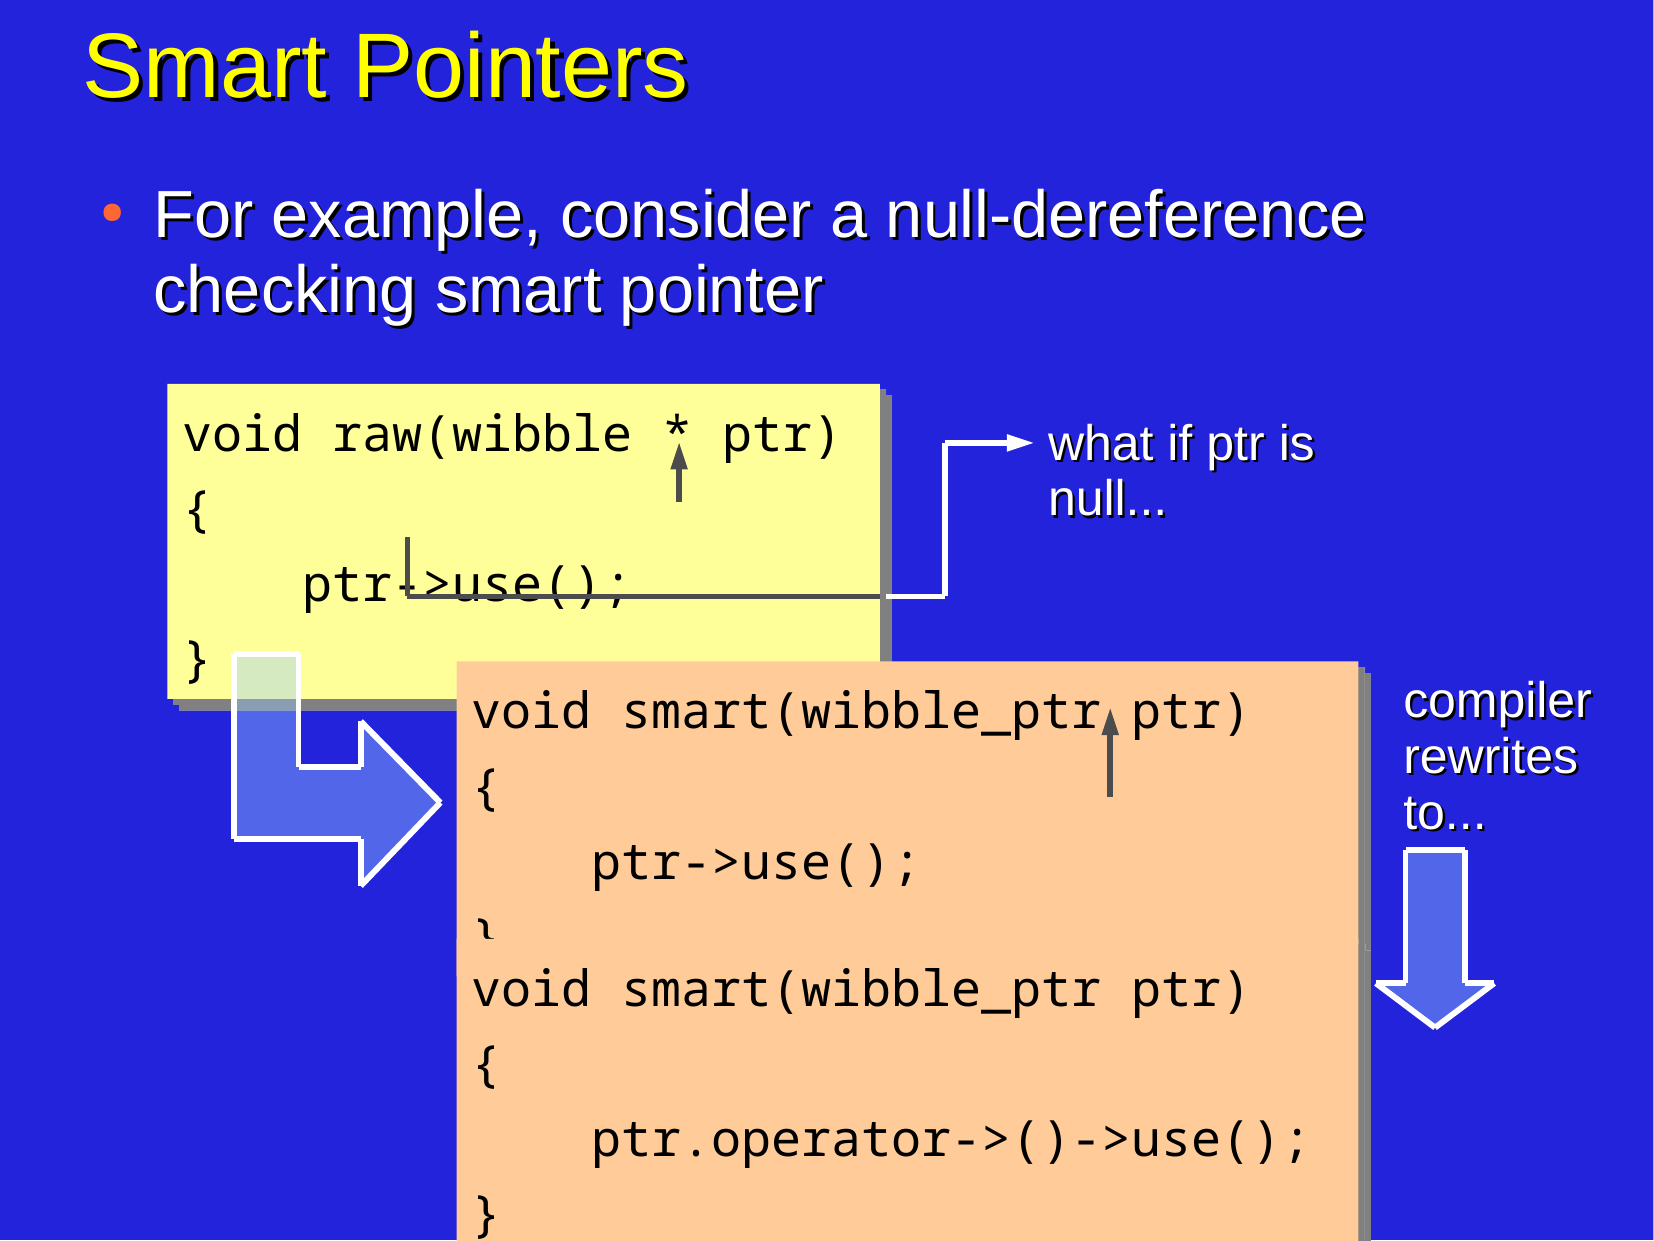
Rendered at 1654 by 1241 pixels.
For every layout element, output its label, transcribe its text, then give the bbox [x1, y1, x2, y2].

text_box void raw(wibble * ptr) { ptr->use(); } [167, 383, 880, 699]
title Smart Pointers [82, 2, 1571, 130]
list For example, consider a null-dereference checking smart pointer [82, 177, 1571, 1182]
text_box void smart(wibble_ptr ptr) { ptr.operator->()->use(); } [456, 938, 1359, 1241]
text_box [1375, 853, 1495, 1028]
text_box [233, 654, 441, 886]
text_box compiler rewrites to... [1388, 665, 1654, 853]
text_box what if ptr is null... [1033, 407, 1359, 556]
text_box void smart(wibble_ptr ptr) { ptr->use(); } [456, 661, 1359, 938]
